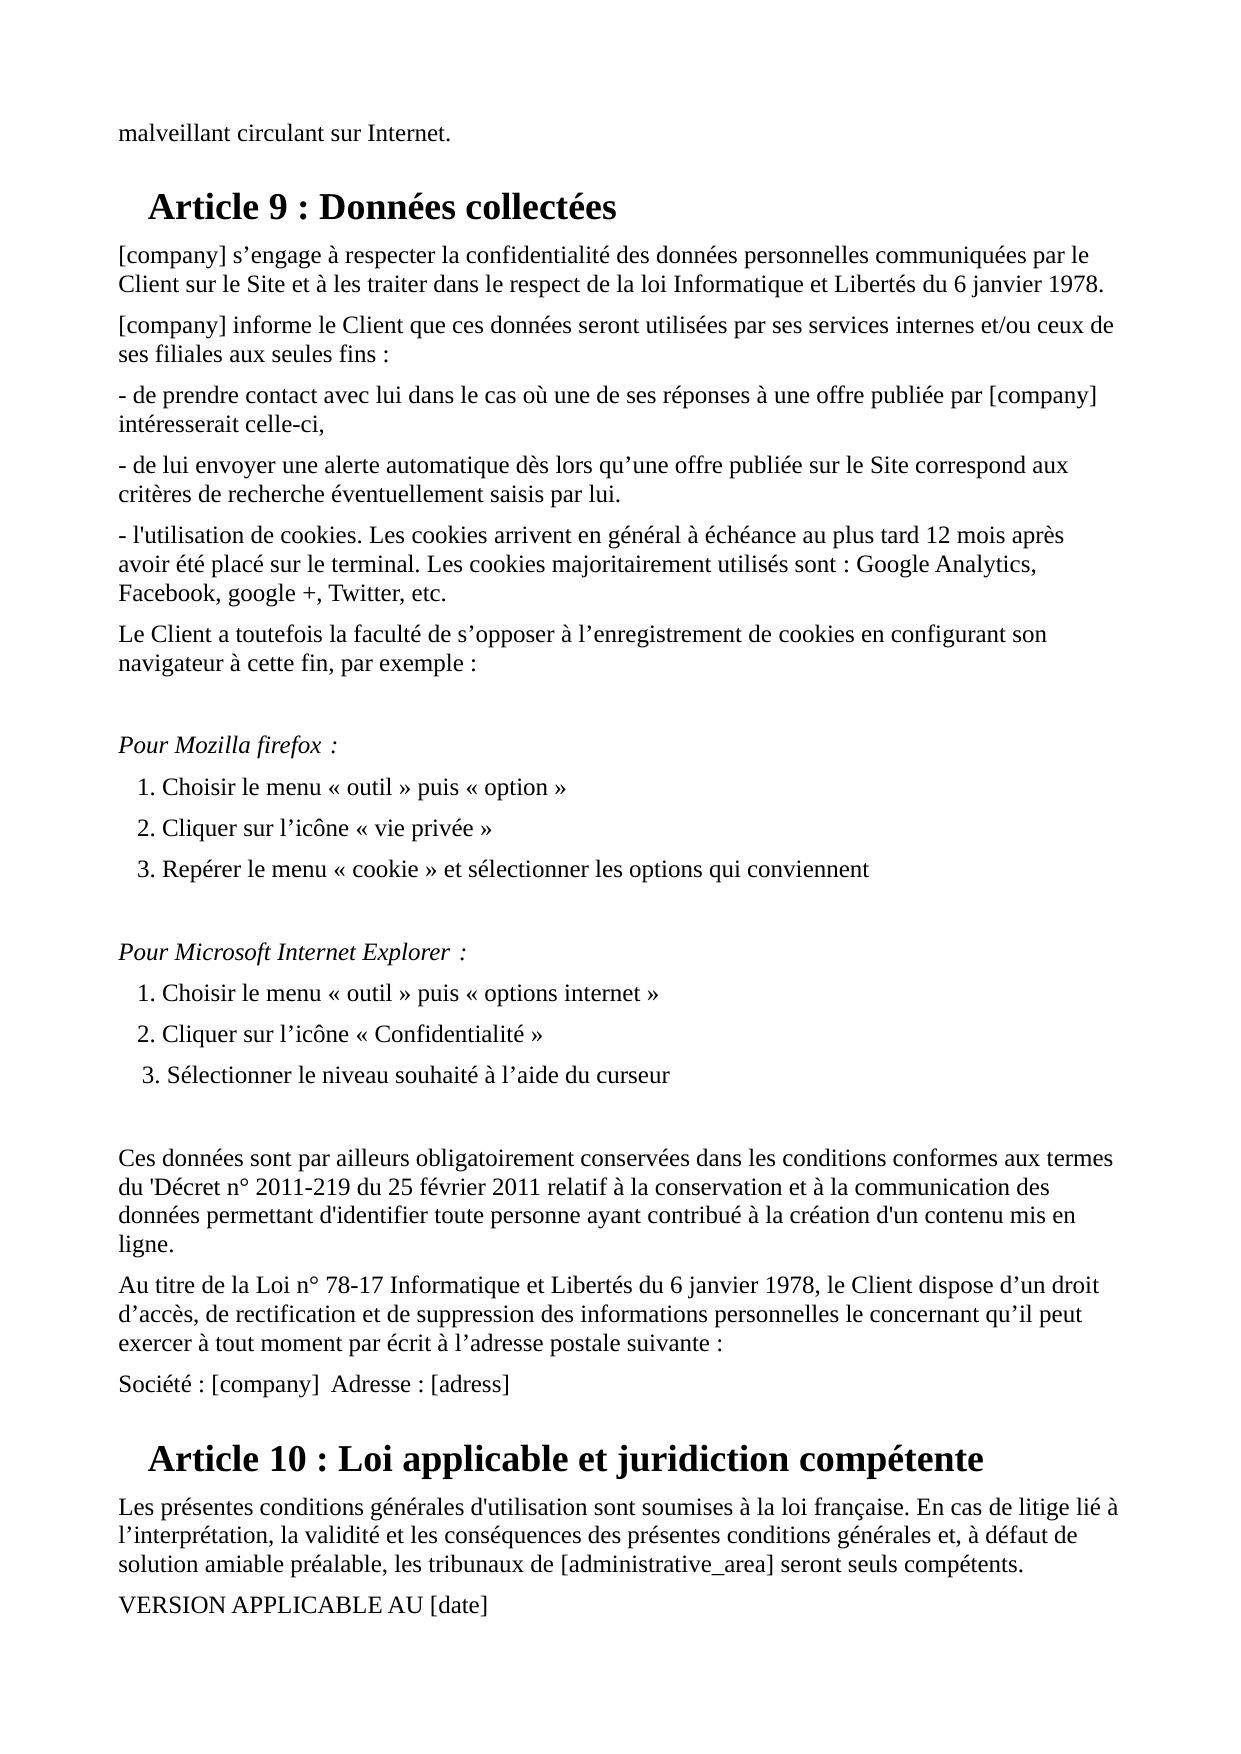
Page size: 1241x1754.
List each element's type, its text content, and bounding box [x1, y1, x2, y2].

text 1. Choisir le menu « outil » puis « option » [118, 772, 1122, 801]
text 3. Sélectionner le niveau souhaité à l’aide du curseur [118, 1061, 1122, 1089]
text [company] s’engage à respecter la confidentialité des données personnelles communiquées par le Client sur le Site et à les traiter dans le respect de la loi Informatique et Libertés du 6 janvier 1978. [118, 241, 1122, 298]
text 3. Repérer le menu « cookie » et sélectionner les options qui conviennent [118, 854, 1122, 883]
subtitle Article 10 : Loi applicable et juridiction compétente [118, 1436, 1122, 1479]
text Au titre de la Loi n° 78-17 Informatique et Libertés du 6 janvier 1978, le Client dispose d’un droit d’accès, de rectification et de suppression des informations personnelles le concernant qu’il peut exercer à tout moment par écrit à l’adresse postale suivante : [118, 1271, 1122, 1357]
text Pour Mozilla firefox : [118, 731, 1122, 759]
text malveillant circulant sur Internet. [118, 118, 1122, 147]
text - de lui envoyer une alerte automatique dès lors qu’une offre publiée sur le Site correspond aux critères de recherche éventuellement saisis par lui. [118, 451, 1122, 508]
text Ces données sont par ailleurs obligatoirement conservées dans les conditions conformes aux termes du 'Décret n° 2011-219 du 25 février 2011 relatif à la conservation et à la communication des données permettant d'identifier toute personne ayant contribué à la création d'un contenu mis en ligne. [118, 1143, 1122, 1258]
text Pour Microsoft Internet Explorer : [118, 937, 1122, 966]
text 2. Cliquer sur l’icône « Confidentialité » [118, 1019, 1122, 1048]
text 1. Choisir le menu « outil » puis « options internet » [118, 978, 1122, 1007]
text [company] informe le Client que ces données seront utilisées par ses services internes et/ou ceux de ses filiales aux seules fins : [118, 311, 1122, 368]
text - l'utilisation de cookies. Les cookies arrivent en général à échéance au plus tard 12 mois après avoir été placé sur le terminal. Les cookies majoritairement utilisés sont : Google Analytics, Facebook, google +, Twitter, etc. [118, 521, 1122, 607]
subtitle Article 9 : Données collectées [118, 184, 1122, 228]
text Les présentes conditions générales d'utilisation sont soumises à la loi française. En cas de litige lié à l’interprétation, la validité et les conséquences des présentes conditions générales et, à défaut de solution amiable préalable, les tribunaux de [administrative_area] seront seuls compétents. [118, 1492, 1122, 1578]
text Le Client a toutefois la faculté de s’opposer à l’enregistrement de cookies en configurant son navigateur à cette fin, par exemple : [118, 619, 1122, 677]
text 2. Cliquer sur l’icône « vie privée » [118, 813, 1122, 842]
text VERSION APPLICABLE AU [date] [118, 1590, 1122, 1619]
text Société : [company] Adresse : [adress] [118, 1369, 1122, 1398]
text - de prendre contact avec lui dans le cas où une de ses réponses à une offre publiée par [company] intéresserait celle-ci, [118, 381, 1122, 438]
